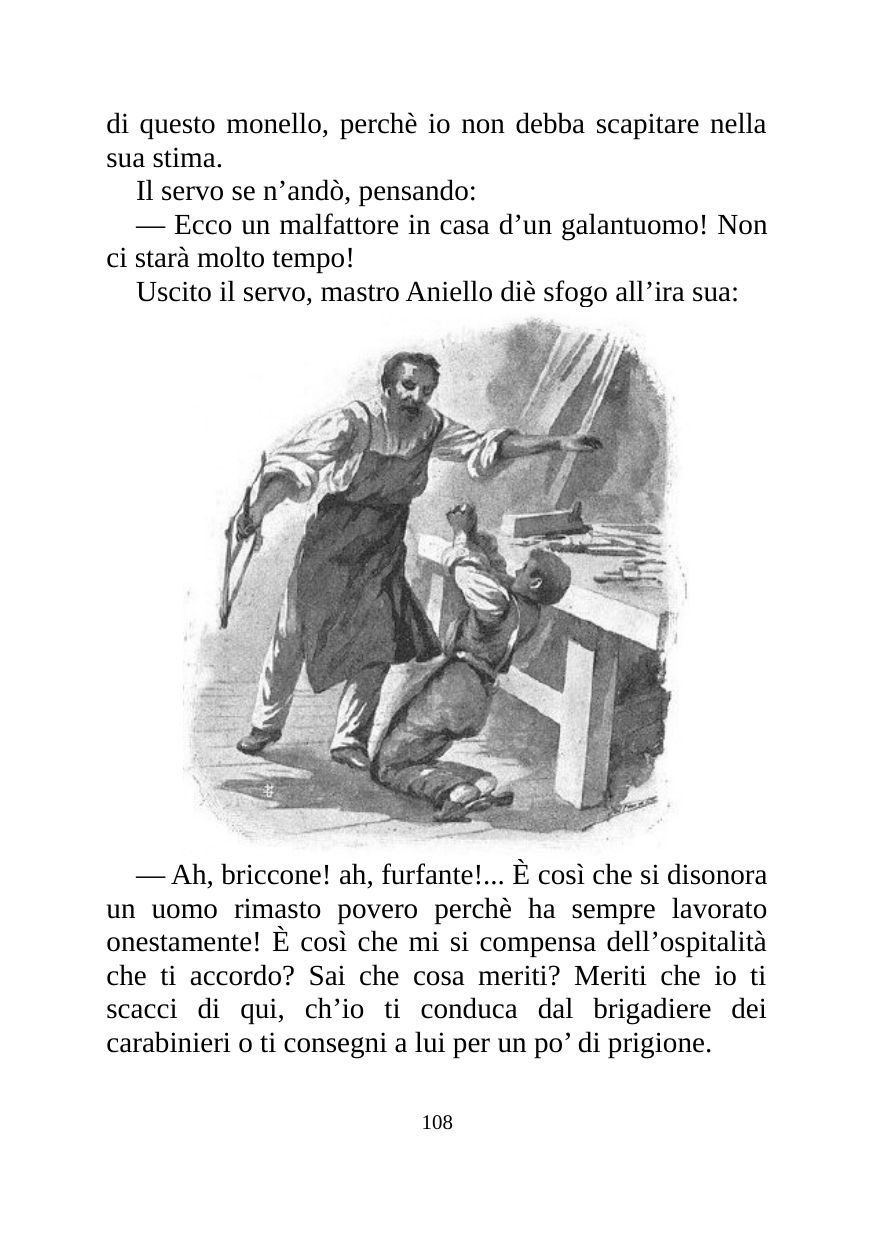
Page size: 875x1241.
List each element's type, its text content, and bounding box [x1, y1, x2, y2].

text — Ah, briccone! ah, furfante!... È così che si disonora un uomo rimasto povero perchè ha sempre lavorato onestamente! È così che mi si compensa dell’ospitalità che ti accordo? Sai che cosa meriti? Meriti che io ti scacci di qui, ch’io ti conduca dal brigadiere dei carabinieri o ti consegni a lui per un po’ di prigione. [106, 858, 768, 1058]
text Il servo se n’andò, pensando: [106, 173, 768, 207]
text di questo monello, perchè io non debba scapitare nella sua stima. [106, 106, 768, 173]
picture [183, 307, 691, 858]
text — Ecco un malfattore in casa d’un galantuomo! Non ci starà molto tempo! [106, 207, 768, 274]
text Uscito il servo, mastro Aniello diè sfogo all’ira sua: [106, 274, 768, 307]
